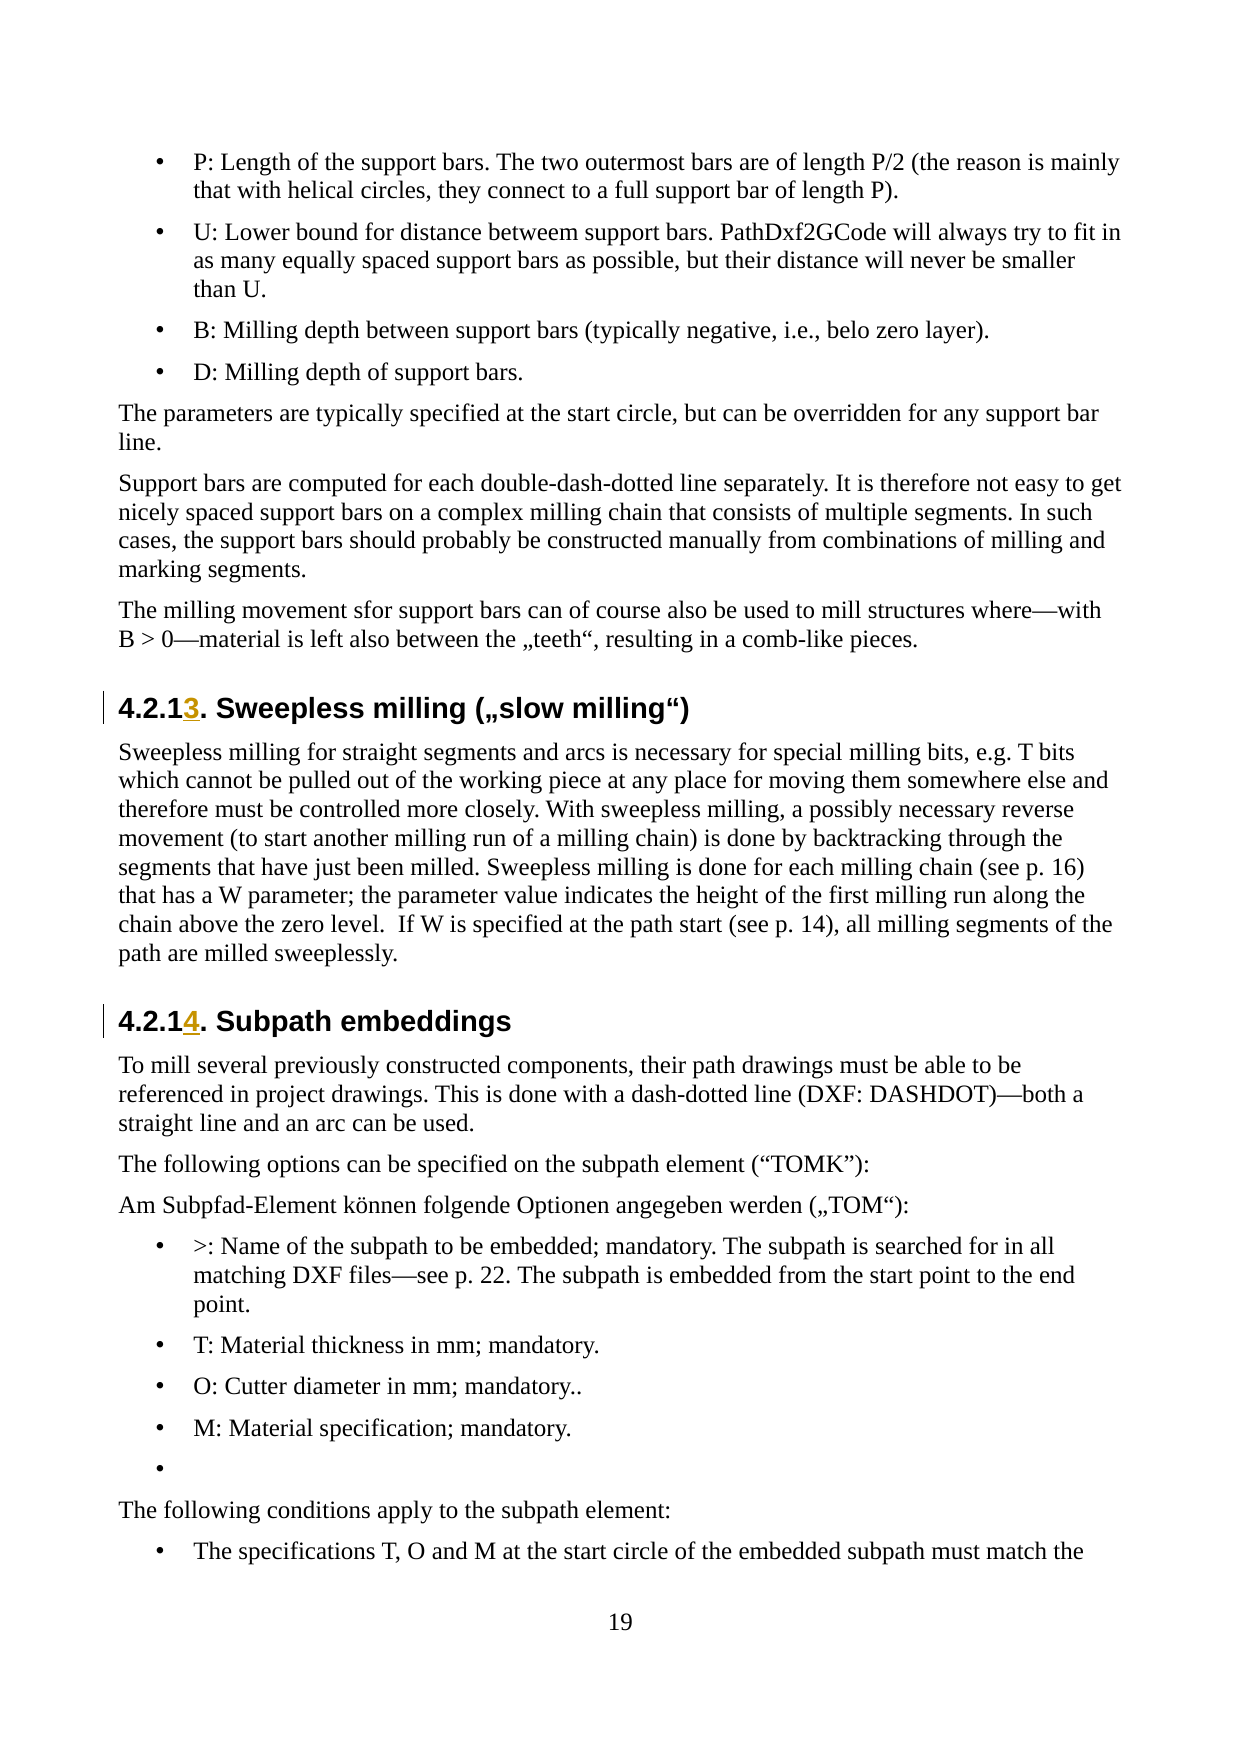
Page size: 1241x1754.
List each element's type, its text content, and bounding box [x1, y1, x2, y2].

text The milling movement sfor support bars can of course also be used to mill structures where—with B > 0—material is left also between the „teeth“, resulting in a comb-like pieces. [118, 596, 1122, 653]
list >: Name of the subpath to be embedded; mandatory. The subpath is searched for in all matching DXF files—see p. 23. The subpath is embedded from the start point to the end point. [156, 1231, 1122, 1318]
text The following options can be specified on the subpath element (“TOMK”): [118, 1149, 1122, 1178]
list T: Material thickness in mm; mandatory. [156, 1330, 1122, 1359]
subtitle 4.2.13. Sweepless milling („slow milling“) [118, 691, 1122, 724]
text The parameters are typically specified at the start circle, but can be overridden for any support bar line. [118, 398, 1122, 456]
list B: Milling depth between support bars (typically negative, i.e., belo zero layer). [156, 316, 1122, 344]
subtitle 4.2.14. Subpath embeddings [118, 1004, 1122, 1038]
text Support bars are computed for each double-dash-dotted line separately. It is therefore not easy to get nicely spaced support bars on a complex milling chain that consists of multiple segments. In such cases, the support bars should probably be constructed manually from combinations of milling and marking segments. [118, 468, 1122, 583]
list P: Length of the support bars. The two outermost bars are of length P/2 (the reason is mainly that with helical circles, they connect to a full support bar of length P). [156, 147, 1122, 204]
list The specifications T, O and M at the start circle of the embedded subpath must match the [156, 1536, 1122, 1565]
text The following conditions apply to the subpath element: [118, 1495, 1122, 1524]
text Am Subpfad-Element können folgende Optionen angegeben werden („TOM“): [118, 1190, 1122, 1219]
text Sweepless milling for straight segments and arcs is necessary for special milling bits, e.g. T bits which cannot be pulled out of the working piece at any place for moving them somewhere else and therefore must be controlled more closely. With sweepless milling, a possibly necessary reverse movement (to start another milling run of a milling chain) is done by backtracking through the segments that have just been milled. Sweepless milling is done for each milling chain (see p. 16) that has a W parameter; the parameter value indicates the height of the first milling run along the chain above the zero level. If W is specified at the path start (see p. 14), all milling segments of the path are milled sweeplessly. [118, 737, 1122, 967]
text To mill several previously constructed components, their path drawings must be able to be referenced in project drawings. This is done with a dash-dotted line (DXF: DASHDOT)—both a straight line and an arc can be used. [118, 1050, 1122, 1136]
list O: Cutter diameter in mm; mandatory.. [156, 1371, 1122, 1400]
list M: Material specification; mandatory. [156, 1413, 1122, 1441]
list D: Milling depth of support bars. [156, 357, 1122, 386]
list U: Lower bound for distance betweem support bars. PathDxf2GCode will always try to fit in as many equally spaced support bars as possible, but their distance will never be smaller than U. [156, 217, 1122, 303]
